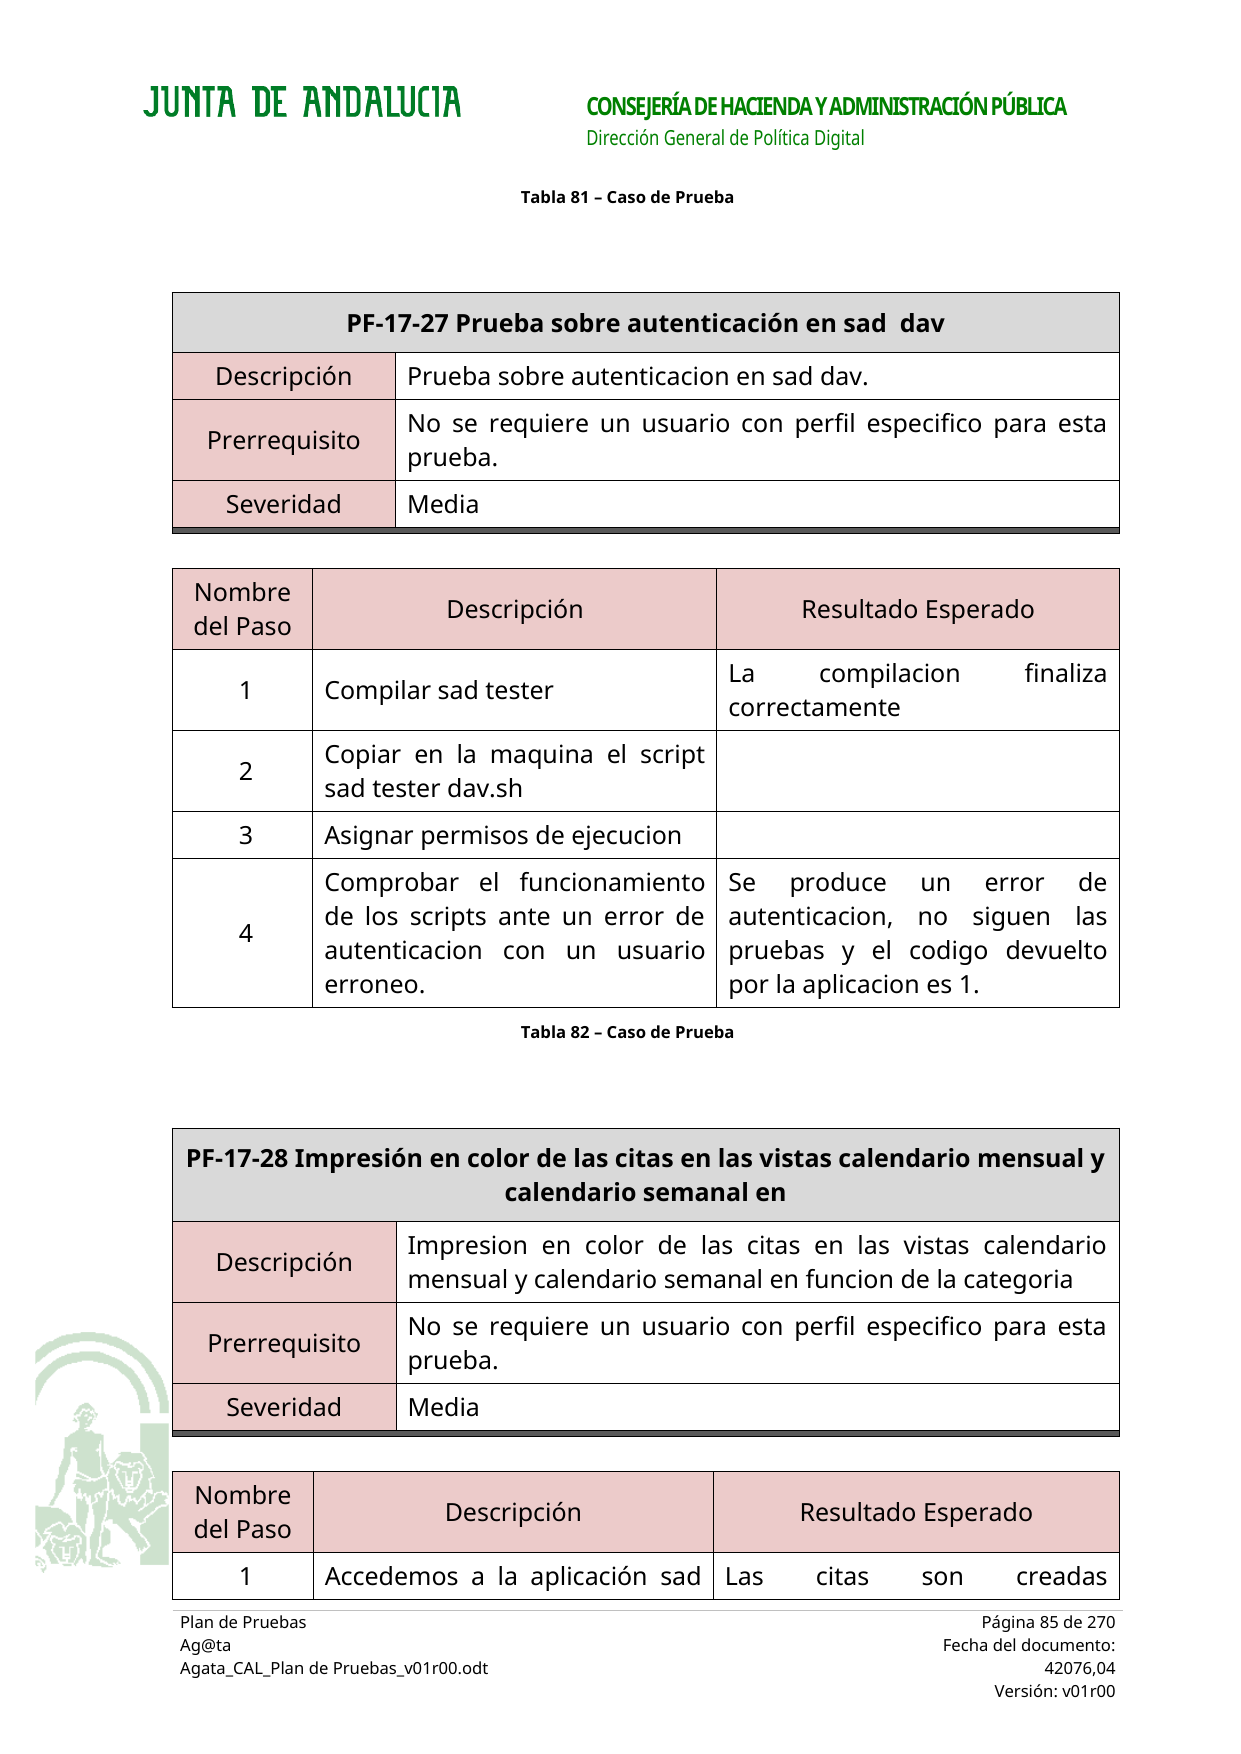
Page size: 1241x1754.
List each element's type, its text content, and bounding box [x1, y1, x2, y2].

table_cell 4 [173, 859, 312, 1007]
table_header Descripción [313, 569, 716, 649]
table_cell Severidad [173, 1384, 396, 1430]
table_cell 1 [173, 1553, 313, 1599]
table_cell Impresion en color de las citas en las vistas calendario mensual y calendario semanal en funcion de la categoria [397, 1222, 1119, 1302]
table_cell Media [397, 1384, 1119, 1430]
table_header Resultado Esperado [717, 569, 1119, 649]
table_cell Descripción [173, 1222, 396, 1302]
text Tabla 82 – Caso de Prueba [148, 1021, 1107, 1043]
table_cell Prueba sobre autenticacion en sad dav. [396, 353, 1119, 399]
table_header PF-17-28 Impresión en color de las citas en las vistas calendario mensual y calendario semanal en [173, 1129, 1119, 1221]
table_cell Asignar permisos de ejecucion [313, 812, 716, 858]
table_cell 2 [173, 731, 312, 811]
table_cell No se requiere un usuario con perfil especifico para esta prueba. [396, 400, 1119, 480]
table_cell Compilar sad tester [313, 650, 716, 730]
text Tabla 81 – Caso de Prueba [148, 186, 1107, 208]
table_cell [173, 528, 1119, 533]
table_cell Media [396, 481, 1119, 527]
table_cell Las citas son creadas [714, 1553, 1119, 1599]
table_cell Descripción [173, 353, 395, 399]
table_header Nombre del Paso [173, 1472, 313, 1552]
table_cell 1 [173, 650, 312, 730]
table_cell [173, 1431, 1119, 1436]
table_header Resultado Esperado [714, 1472, 1119, 1552]
table_cell Comprobar el funcionamiento de los scripts ante un error de autenticacion con un usuario erroneo. [313, 859, 716, 1007]
table_header PF-17-27 Prueba sobre autenticación en sad dav [173, 293, 1119, 352]
picture [143, 86, 461, 117]
table_cell Severidad [173, 481, 395, 527]
table_cell [717, 812, 1119, 858]
table_header Descripción [314, 1472, 713, 1552]
table_cell La compilacion finaliza correctamente [717, 650, 1119, 730]
table_cell 3 [173, 812, 312, 858]
table_cell Copiar en la maquina el script sad tester dav.sh [313, 731, 716, 811]
table_cell Accedemos a la aplicación sad [314, 1553, 713, 1599]
table_cell Prerrequisito [173, 400, 395, 480]
table_cell Se produce un error de autenticacion, no siguen las pruebas y el codigo devuelto por la aplicacion es 1. [717, 859, 1119, 1007]
table_cell Prerrequisito [173, 1303, 396, 1383]
table_cell No se requiere un usuario con perfil especifico para esta prueba. [397, 1303, 1119, 1383]
table_cell [717, 731, 1119, 811]
table_header Nombre del Paso [173, 569, 312, 649]
